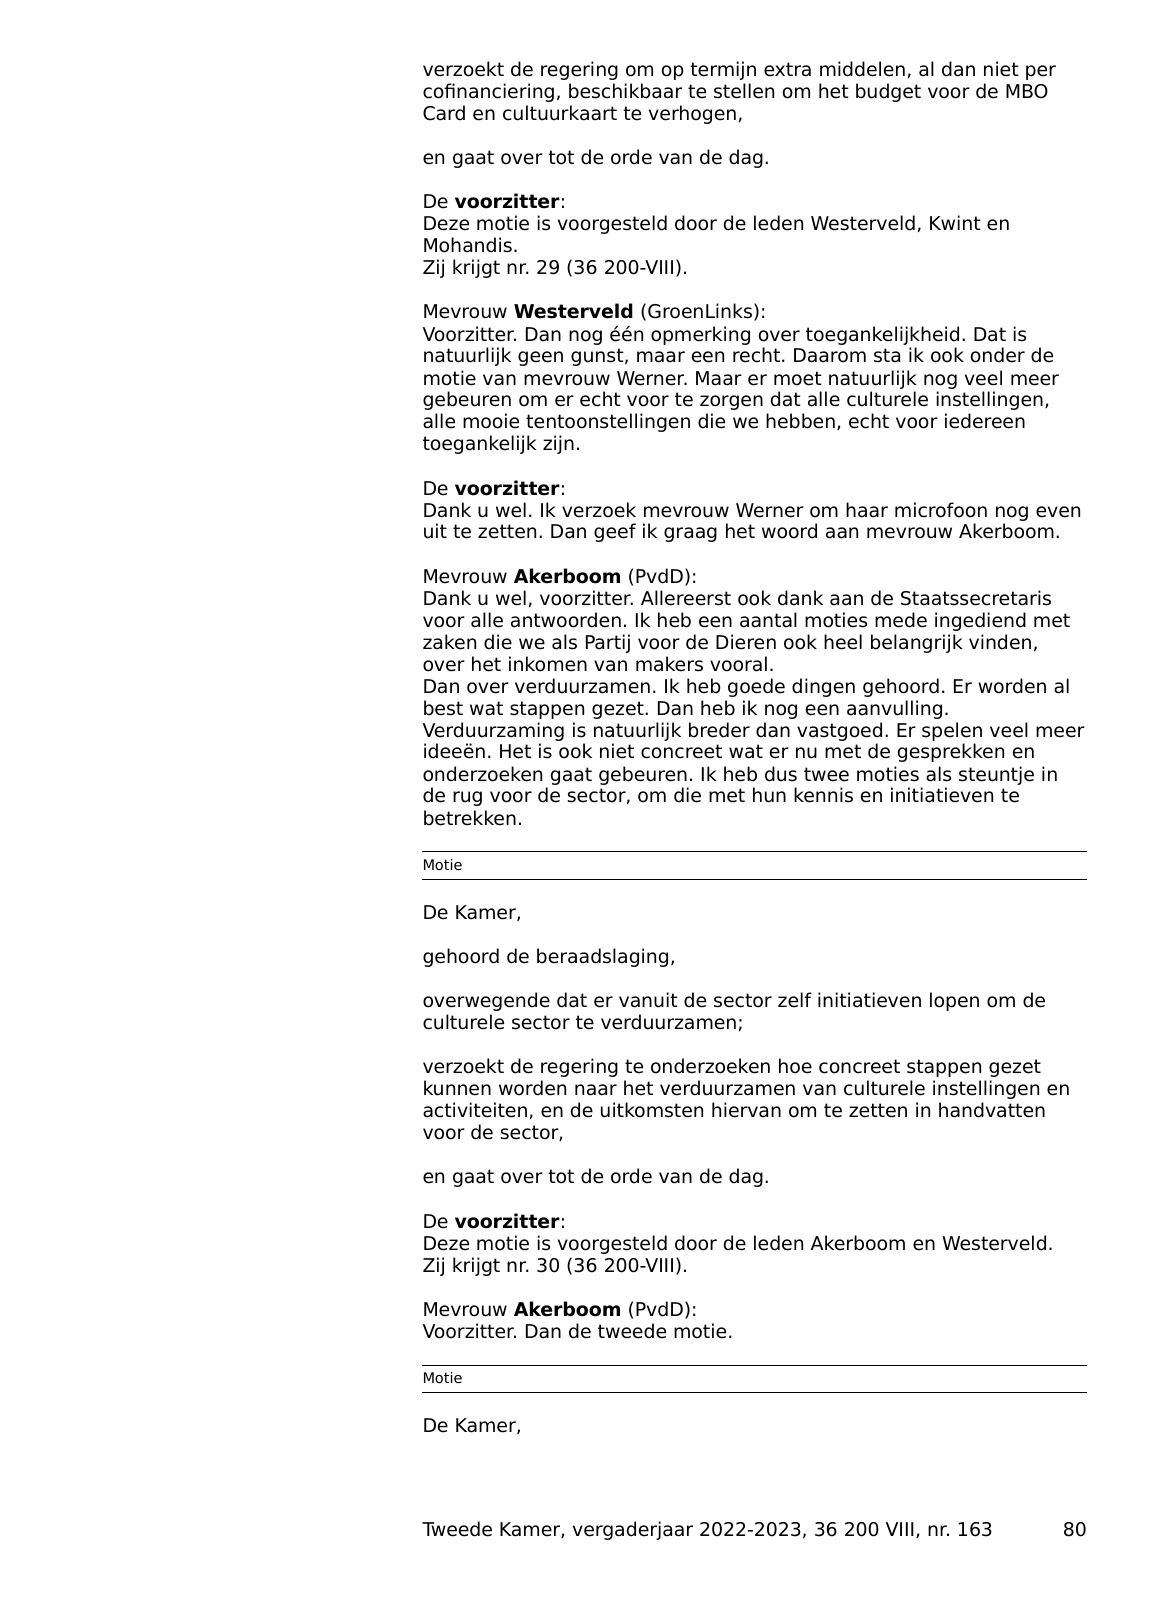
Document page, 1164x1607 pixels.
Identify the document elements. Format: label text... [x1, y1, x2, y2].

text Zij krijgt nr. 29 (36 200-VIII). [422, 257, 1087, 279]
text verzoekt de regering te onderzoeken hoe concreet stappen gezet kunnen worden naar het verduurzamen van culturele instellingen en activiteiten, en de uitkomsten hiervan om te zetten in handvatten voor de sector, [422, 1056, 1087, 1144]
text De voorzitter: [422, 191, 1087, 213]
text Dank u wel, voorzitter. Allereerst ook dank aan de Staatssecretaris voor alle antwoorden. Ik heb een aantal moties mede ingediend met zaken die we als Partij voor de Dieren ook heel belangrijk vinden, over het inkomen van makers vooral. [422, 588, 1087, 676]
text Zij krijgt nr. 30 (36 200-VIII). [422, 1254, 1087, 1277]
text Mevrouw Akerboom (PvdD): [422, 1299, 1087, 1321]
table_header Motie [422, 1366, 1087, 1392]
text De voorzitter: [422, 1211, 1087, 1233]
text Mevrouw Akerboom (PvdD): [422, 566, 1087, 588]
text overwegende dat er vanuit de sector zelf initiatieven lopen om de culturele sector te verduurzamen; [422, 990, 1087, 1034]
text Dank u wel. Ik verzoek mevrouw Werner om haar microfoon nog even uit te zetten. Dan geef ik graag het woord aan mevrouw Akerboom. [422, 499, 1087, 543]
text De voorzitter: [422, 477, 1087, 499]
text en gaat over tot de orde van de dag. [422, 1166, 1087, 1188]
text Dan over verduurzamen. Ik heb goede dingen gehoord. Er worden al best wat stappen gezet. Dan heb ik nog een aanvulling. Verduurzaming is natuurlijk breder dan vastgoed. Er spelen veel meer ideeën. Het is ook niet concreet wat er nu met de gesprekken en onderzoeken gaat gebeuren. Ik heb dus twee moties als steuntje in de rug voor de sector, om die met hun kennis en initiatieven te betrekken. [422, 676, 1087, 829]
text De Kamer, [422, 1415, 1087, 1437]
text Voorzitter. Dan nog één opmerking over toegankelijkheid. Dat is natuurlijk geen gunst, maar een recht. Daarom sta ik ook onder de motie van mevrouw Werner. Maar er moet natuurlijk nog veel meer gebeuren om er echt voor te zorgen dat alle culturele instellingen, alle mooie tentoonstellingen die we hebben, echt voor iedereen toegankelijk zijn. [422, 323, 1087, 455]
text verzoekt de regering om op termijn extra middelen, al dan niet per cofinanciering, beschikbaar te stellen om het budget voor de MBO Card en cultuurkaart te verhogen, [422, 59, 1087, 125]
text gehoord de beraadslaging, [422, 946, 1087, 968]
text Deze motie is voorgesteld door de leden Westerveld, Kwint en Mohandis. [422, 213, 1087, 257]
table_header Motie [422, 852, 1087, 879]
text Deze motie is voorgesteld door de leden Akerboom en Westerveld. [422, 1233, 1087, 1254]
text en gaat over tot de orde van de dag. [422, 147, 1087, 169]
text Voorzitter. Dan de tweede motie. [422, 1321, 1087, 1343]
text De Kamer, [422, 902, 1087, 924]
text Mevrouw Westerveld (GroenLinks): [422, 301, 1087, 323]
